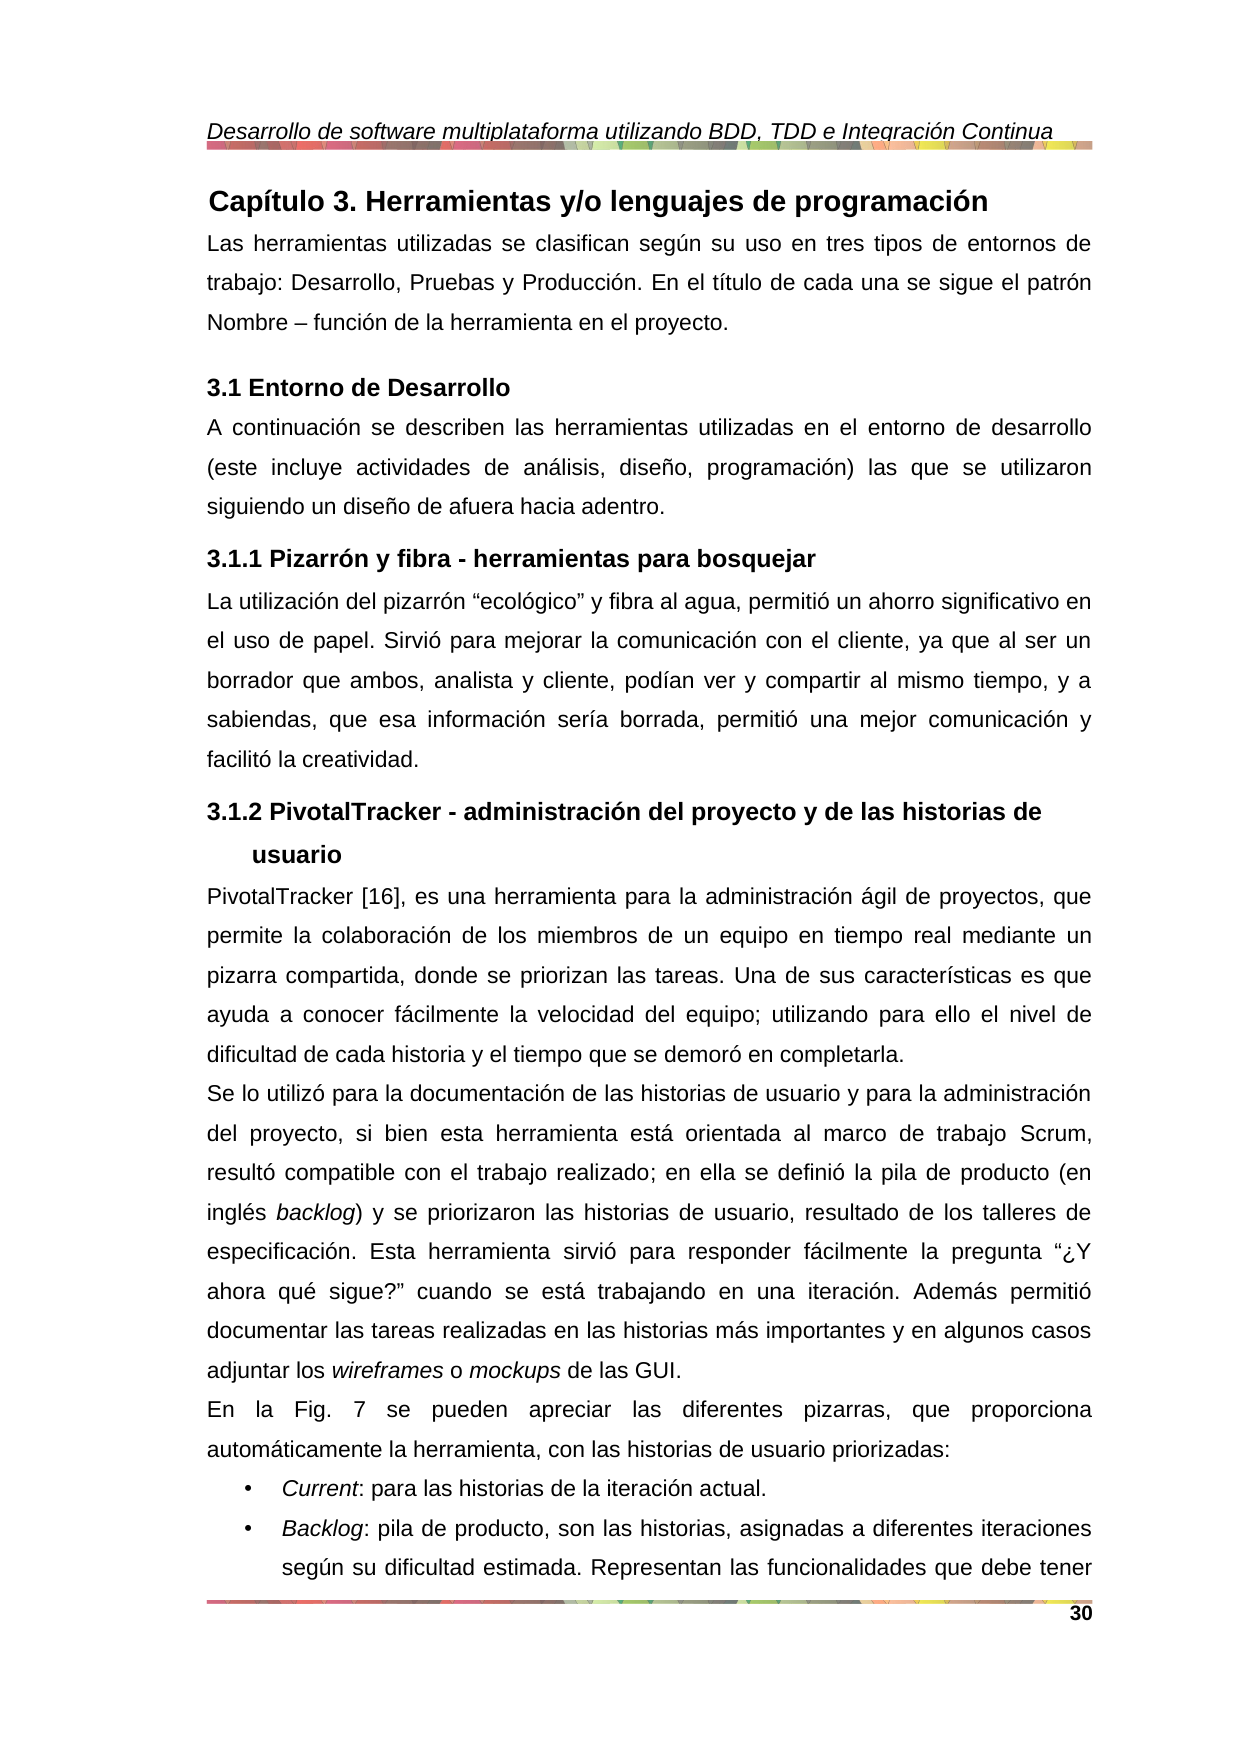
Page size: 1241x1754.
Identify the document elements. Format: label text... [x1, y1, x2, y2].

list Current: para las historias de la iteración actual. [244, 1475, 1093, 1502]
subtitle 3.1 Entorno de Desarrollo [207, 373, 1093, 402]
list 3.1.1 Pizarrón y fibra - herramientas para bosquejar [207, 544, 1093, 573]
text En la Fig. 7 se pueden apreciar las diferentes pizarras, que proporciona automáticamente la herramienta, con las historias de usuario priorizadas: [207, 1396, 1093, 1462]
text A continuación se describen las herramientas utilizadas en el entorno de desarrollo (este incluye actividades de análisis, diseño, programación) las que se utilizaron siguiendo un diseño de afuera hacia adentro. [207, 414, 1093, 519]
list Backlog: pila de producto, son las historias, asignadas a diferentes iteraciones según su dificultad estimada. Representan las funcionalidades que debe tener [244, 1515, 1093, 1581]
list 3.1.2 PivotalTracker - administración del proyecto y de las historias de usuario [207, 797, 1093, 869]
text Se lo utilizó para la documentación de las historias de usuario y para la administración del proyecto, si bien esta herramienta está orientada al marco de trabajo Scrum, resultó compatible con el trabajo realizado; en ella se definió la pila de producto (en inglés backlog) y se priorizaron las historias de usuario, resultado de los talleres de especificación. Esta herramienta sirvió para responder fácilmente la pregunta “¿Y ahora qué sigue?” cuando se está trabajando en una iteración. Además permitió documentar las tareas realizadas en las historias más importantes y en algunos casos adjuntar los wireframes o mockups de las GUI. [207, 1080, 1093, 1383]
text PivotalTracker [16], es una herramienta para la administración ágil de proyectos, que permite la colaboración de los miembros de un equipo en tiempo real mediante un pizarra compartida, donde se priorizan las tareas. Una de sus características es que ayuda a conocer fácilmente la velocidad del equipo; utilizando para ello el nivel de dificultad de cada historia y el tiempo que se demoró en completarla. [207, 883, 1093, 1067]
subtitle Capítulo 3. Herramientas y/o lenguajes de programación [207, 184, 1093, 217]
text La utilización del pizarrón “ecológico” y fibra al agua, permitió un ahorro significativo en el uso de papel. Sirvió para mejorar la comunicación con el cliente, ya que al ser un borrador que ambos, analista y cliente, podían ver y compartir al mismo tiempo, y a sabiendas, que esa información sería borrada, permitió una mejor comunicación y facilitó la creatividad. [207, 588, 1093, 772]
text Las herramientas utilizadas se clasifican según su uso en tres tipos de entornos de trabajo: Desarrollo, Pruebas y Producción. En el título de cada una se sigue el patrón Nombre – función de la herramienta en el proyecto. [207, 229, 1093, 335]
